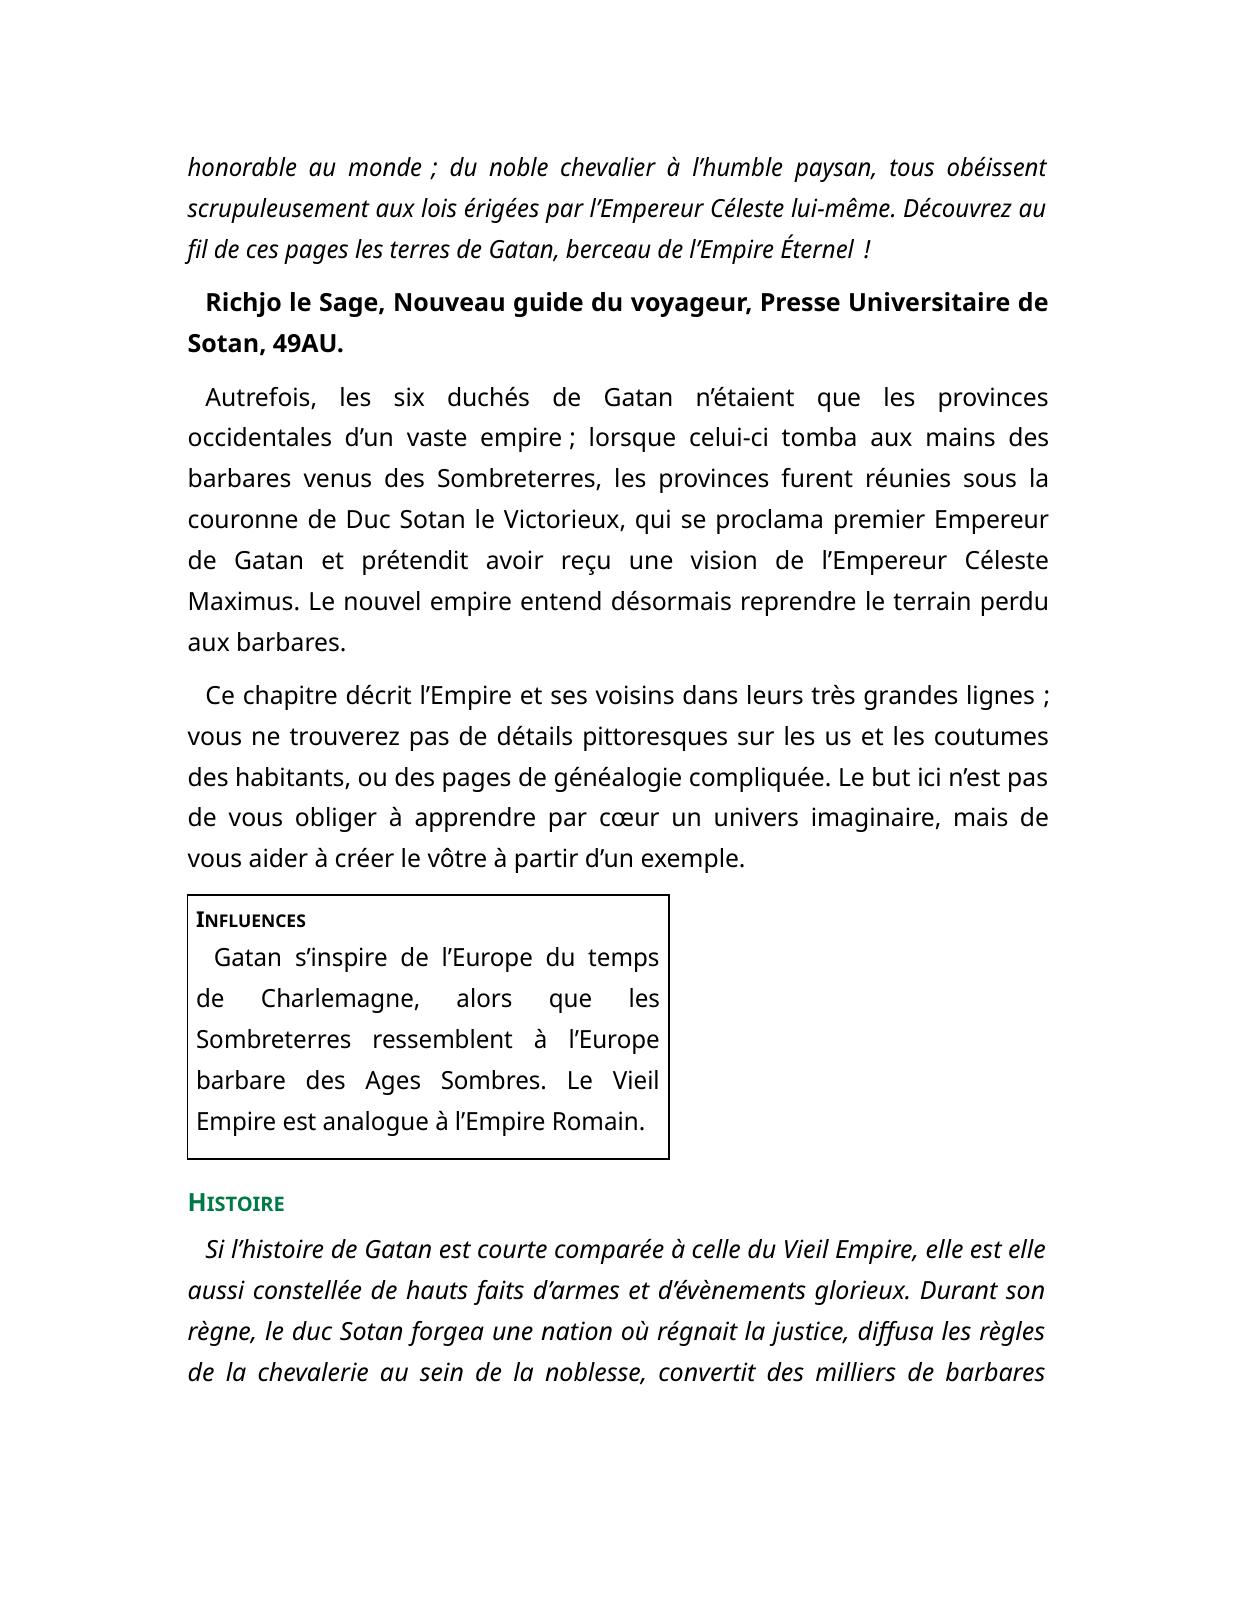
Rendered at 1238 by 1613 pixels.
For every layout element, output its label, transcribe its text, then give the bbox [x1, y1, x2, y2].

text Richjo le Sage, Nouveau guide du voyageur, Presse Universitaire de Sotan, 49AU. [187, 285, 1050, 360]
table_header Influences Gatan s’inspire de l’Europe du temps de Charlemagne, alors que les Sombreterres ressemblent à l’Europe barbare des Ages Sombres. Le Vieil Empire est analogue à l’Empire Romain. [188, 896, 668, 1158]
text Si l’histoire de Gatan est courte comparée à celle du Vieil Empire, elle est elle aussi constellée de hauts faits d’armes et d’évènements glorieux. Durant son règne, le duc Sotan forgea une nation où régnait la justice, diffusa les règles de la chevalerie au sein de la noblesse, convertit des milliers de barbares [187, 1232, 1050, 1388]
text honorable au monde ; du noble chevalier à l’humble paysan, tous obéissent scrupuleusement aux lois érigées par l’Empereur Céleste lui-même. Découvrez au fil de ces pages les terres de Gatan, berceau de l’Empire Éternel ! [187, 150, 1050, 266]
text Autrefois, les six duchés de Gatan n’étaient que les provinces occidentales d’un vaste empire ; lorsque celui-ci tomba aux mains des barbares venus des Sombreterres, les provinces furent réunies sous la couronne de Duc Sotan le Victorieux, qui se proclama premier Empereur de Gatan et prétendit avoir reçu une vision de l’Empereur Céleste Maximus. Le nouvel empire entend désormais reprendre le terrain perdu aux barbares. [187, 379, 1050, 658]
text Ce chapitre décrit l’Empire et ses voisins dans leurs très grandes lignes ; vous ne trouverez pas de détails pittoresques sur les us et les coutumes des habitants, ou des pages de généalogie compliquée. Le but ici n’est pas de vous obliger à apprendre par cœur un univers imaginaire, mais de vous aider à créer le vôtre à partir d’un exemple. [187, 677, 1050, 875]
subtitle Histoire [187, 1184, 1050, 1219]
